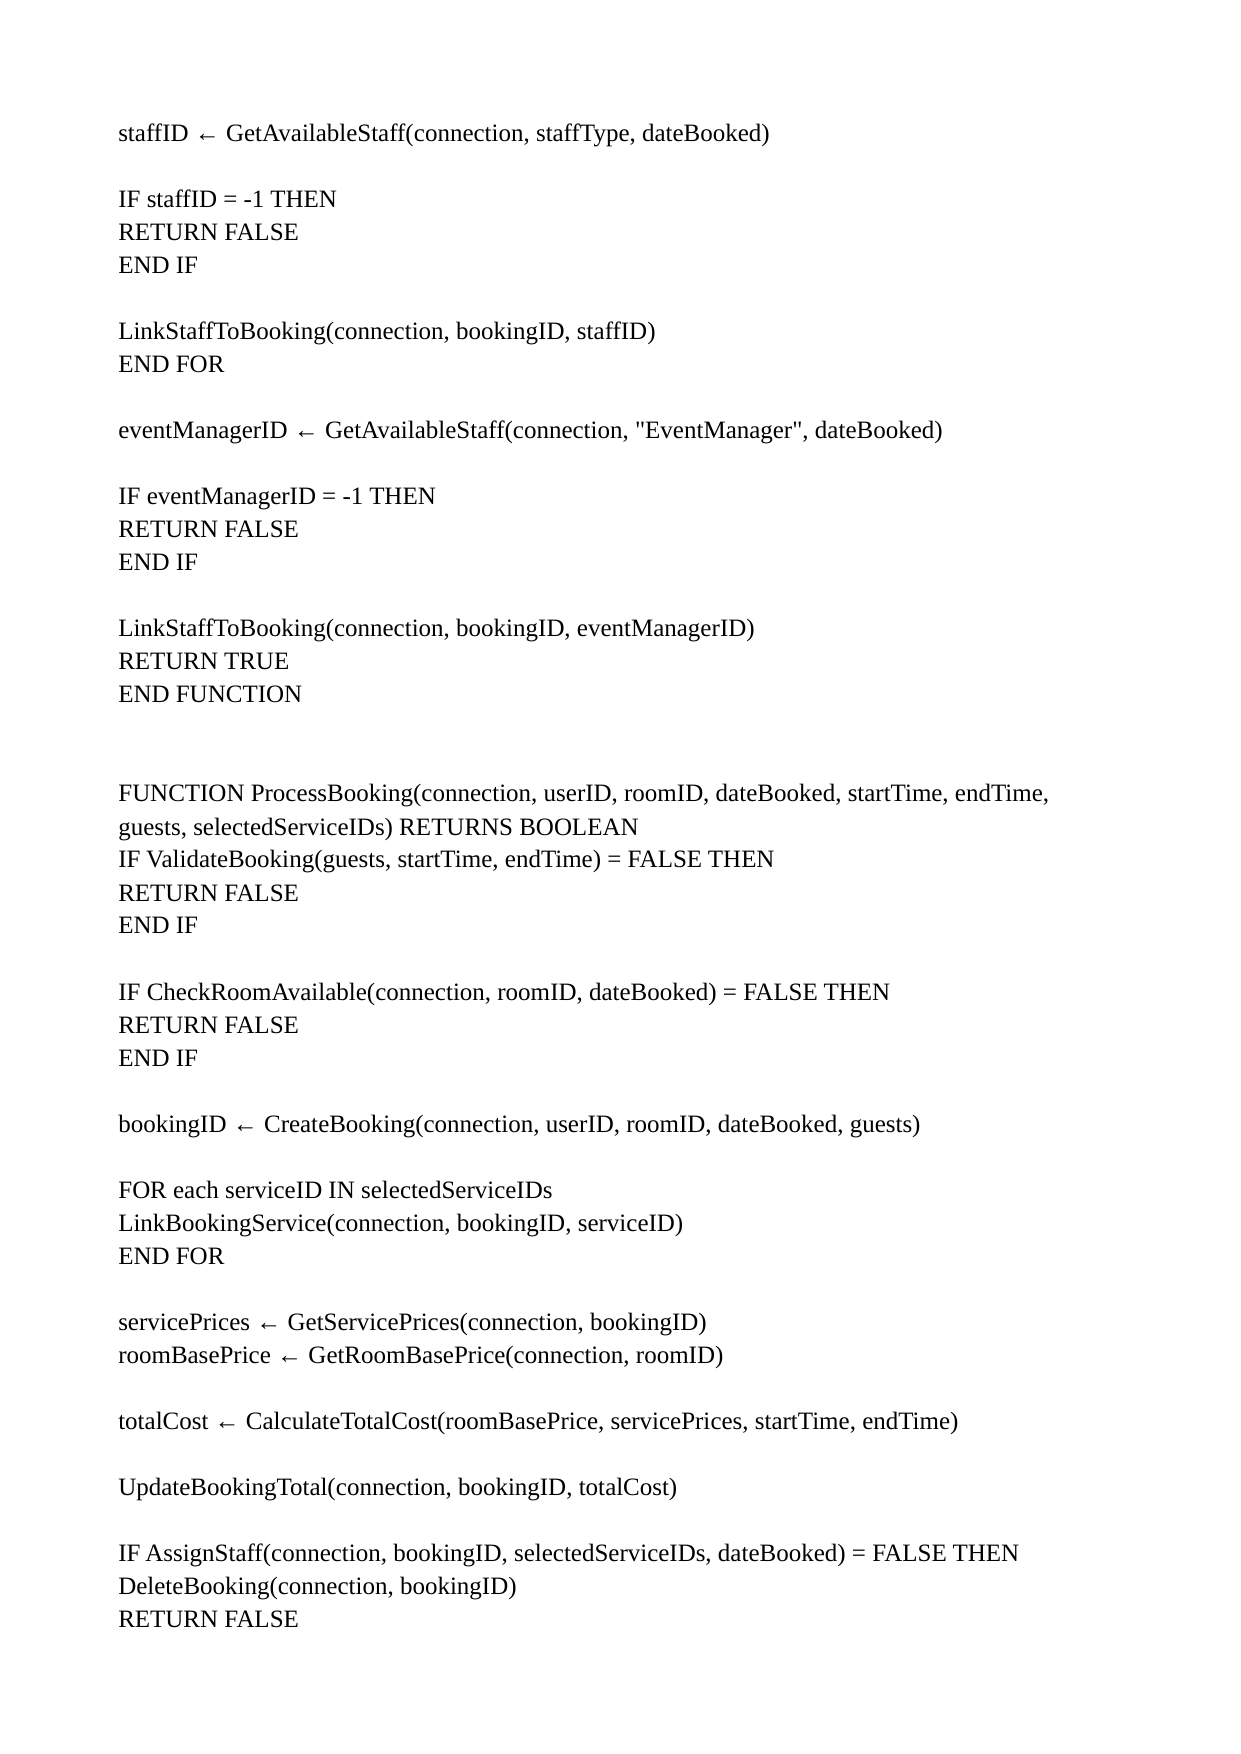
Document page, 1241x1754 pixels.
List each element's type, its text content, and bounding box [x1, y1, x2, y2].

text staffID ← GetAvailableStaff(connection, staffType, dateBooked) IF staffID = -1 THEN RETURN FALSE END IF LinkStaffToBooking(connection, bookingID, staffID) END FOR eventManagerID ← GetAvailableStaff(connection, "EventManager", dateBooked) IF eventManagerID = -1 THEN RETURN FALSE END IF LinkStaffToBooking(connection, bookingID, eventManagerID) RETURN TRUE END FUNCTION FUNCTION ProcessBooking(connection, userID, roomID, dateBooked, startTime, endTime, guests, selectedServiceIDs) RETURNS BOOLEAN IF ValidateBooking(guests, startTime, endTime) = FALSE THEN RETURN FALSE END IF IF CheckRoomAvailable(connection, roomID, dateBooked) = FALSE THEN RETURN FALSE END IF bookingID ← CreateBooking(connection, userID, roomID, dateBooked, guests) FOR each serviceID IN selectedServiceIDs LinkBookingService(connection, bookingID, serviceID) END FOR servicePrices ← GetServicePrices(connection, bookingID) roomBasePrice ← GetRoomBasePrice(connection, roomID) totalCost ← CalculateTotalCost(roomBasePrice, servicePrices, startTime, endTime) UpdateBookingTotal(connection, bookingID, totalCost) IF AssignStaff(connection, bookingID, selectedServiceIDs, dateBooked) = FALSE THEN DeleteBooking(connection, bookingID) RETURN FALSE [118, 118, 1122, 1633]
